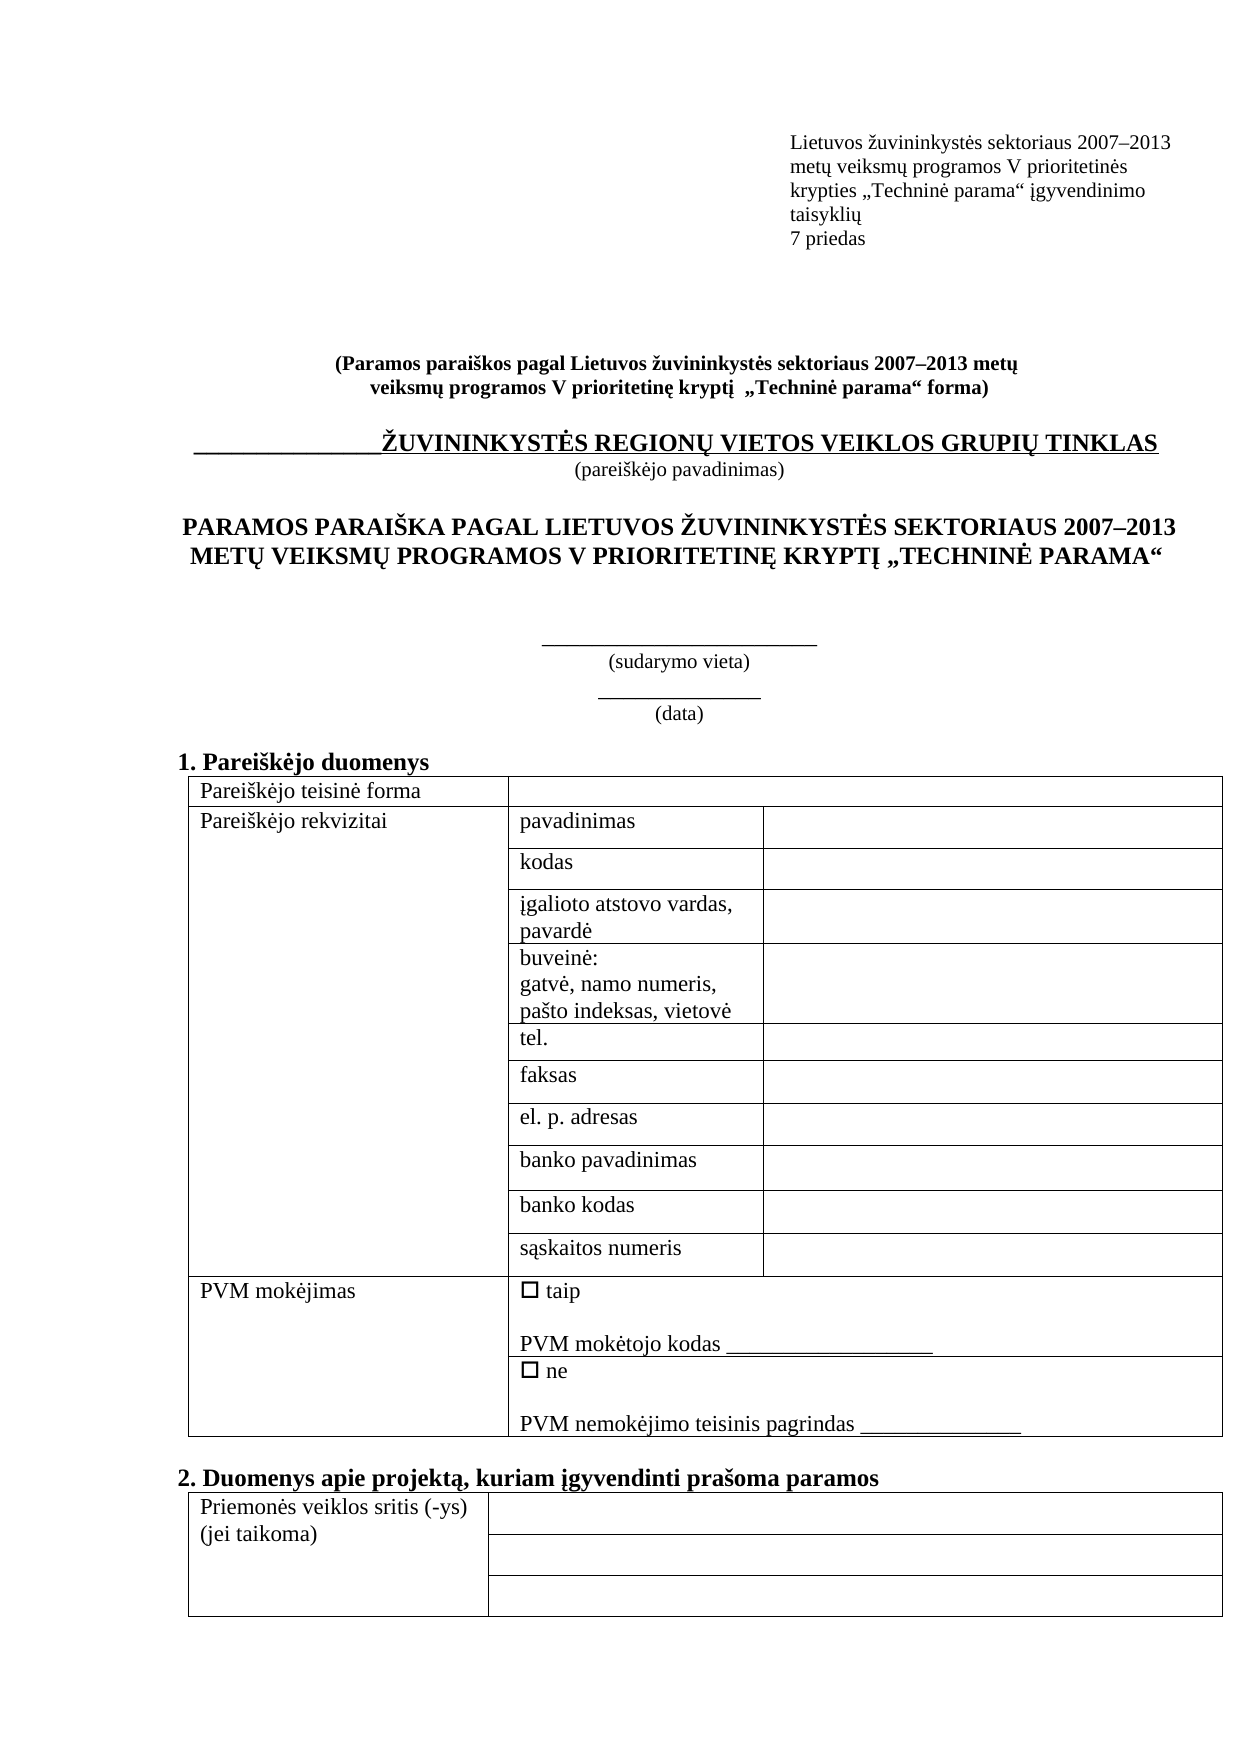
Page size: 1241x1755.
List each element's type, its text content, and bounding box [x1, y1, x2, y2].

text 2. Duomenys apie projektą, kuriam įgyvendinti prašoma paramos [177, 1463, 1181, 1492]
text (sudarymo vieta) [177, 648, 1181, 673]
text _______________Žuvininkystės regionų vietos veiklos grupių tinklas [177, 428, 1181, 457]
text _____________ [177, 673, 1181, 701]
text ______________________ [177, 620, 1181, 648]
table_cell [764, 849, 1222, 889]
table_header Priemonės veiklos sritis (-ys) (jei taikoma) [189, 1493, 488, 1616]
table_cell el. p. adresas [509, 1104, 763, 1145]
table_cell [764, 1191, 1222, 1233]
table_cell sąskaitos numeris [509, 1234, 763, 1276]
table_cell [764, 1234, 1222, 1276]
table_header [489, 1493, 1222, 1533]
text 1. Pareiškėjo duomenys [177, 747, 1181, 776]
table_header [509, 777, 1222, 806]
table_cell banko kodas [509, 1191, 763, 1233]
table_cell banko pavadinimas [509, 1146, 763, 1190]
table_cell [764, 1146, 1222, 1190]
table_cell [764, 890, 1222, 943]
table_cell [764, 1104, 1222, 1145]
text 7 priedas [790, 226, 1181, 250]
table_cell buveinė: gatvė, namo numeris, pašto indeksas, vietovė [509, 944, 763, 1023]
table_cell [489, 1535, 1222, 1575]
table_cell [764, 807, 1222, 847]
table_cell faksas [509, 1061, 763, 1102]
table_cell  taip PVM mokėtojo kodas __________________ [509, 1277, 1222, 1356]
table_cell PVM mokėjimas [189, 1277, 508, 1436]
table_cell [489, 1576, 1222, 1616]
table_cell pavadinimas [509, 807, 763, 847]
table_cell kodas [509, 849, 763, 889]
table_cell [764, 1024, 1222, 1060]
table_cell tel. [509, 1024, 763, 1060]
table_cell [764, 1061, 1222, 1102]
text (Paramos paraiškos pagal Lietuvos žuvininkystės sektoriaus 2007–2013 metų [177, 351, 1181, 375]
text Lietuvos žuvininkystės sektoriaus 2007–2013 metų veiksmų programos V prioritetinės krypties „Techninė parama“ įgyvendinimo taisyklių [790, 130, 1181, 226]
table_cell [764, 944, 1222, 1023]
text PARAMOS PARAIŠKA PAGAL LIETUVOS ŽUVININKYSTĖS SEKTORIAUS 2007–2013 METŲ VEIKSMŲ PROGRAMOS V PRIORITETINĘ KRYPTĮ „techninė paRAMA“ [177, 512, 1181, 569]
text (data) [177, 701, 1181, 725]
table_cell Pareiškėjo rekvizitai [189, 807, 508, 1276]
text veiksmų programos V prioritetinę kryptį „Techninė parama“ forma) [177, 375, 1181, 399]
table_header Pareiškėjo teisinė forma [189, 777, 508, 806]
table_cell įgalioto atstovo vardas, pavardė [509, 890, 763, 943]
table_cell  ne PVM nemokėjimo teisinis pagrindas ______________ [509, 1357, 1222, 1436]
text (pareiškėjo pavadinimas) [177, 457, 1181, 481]
